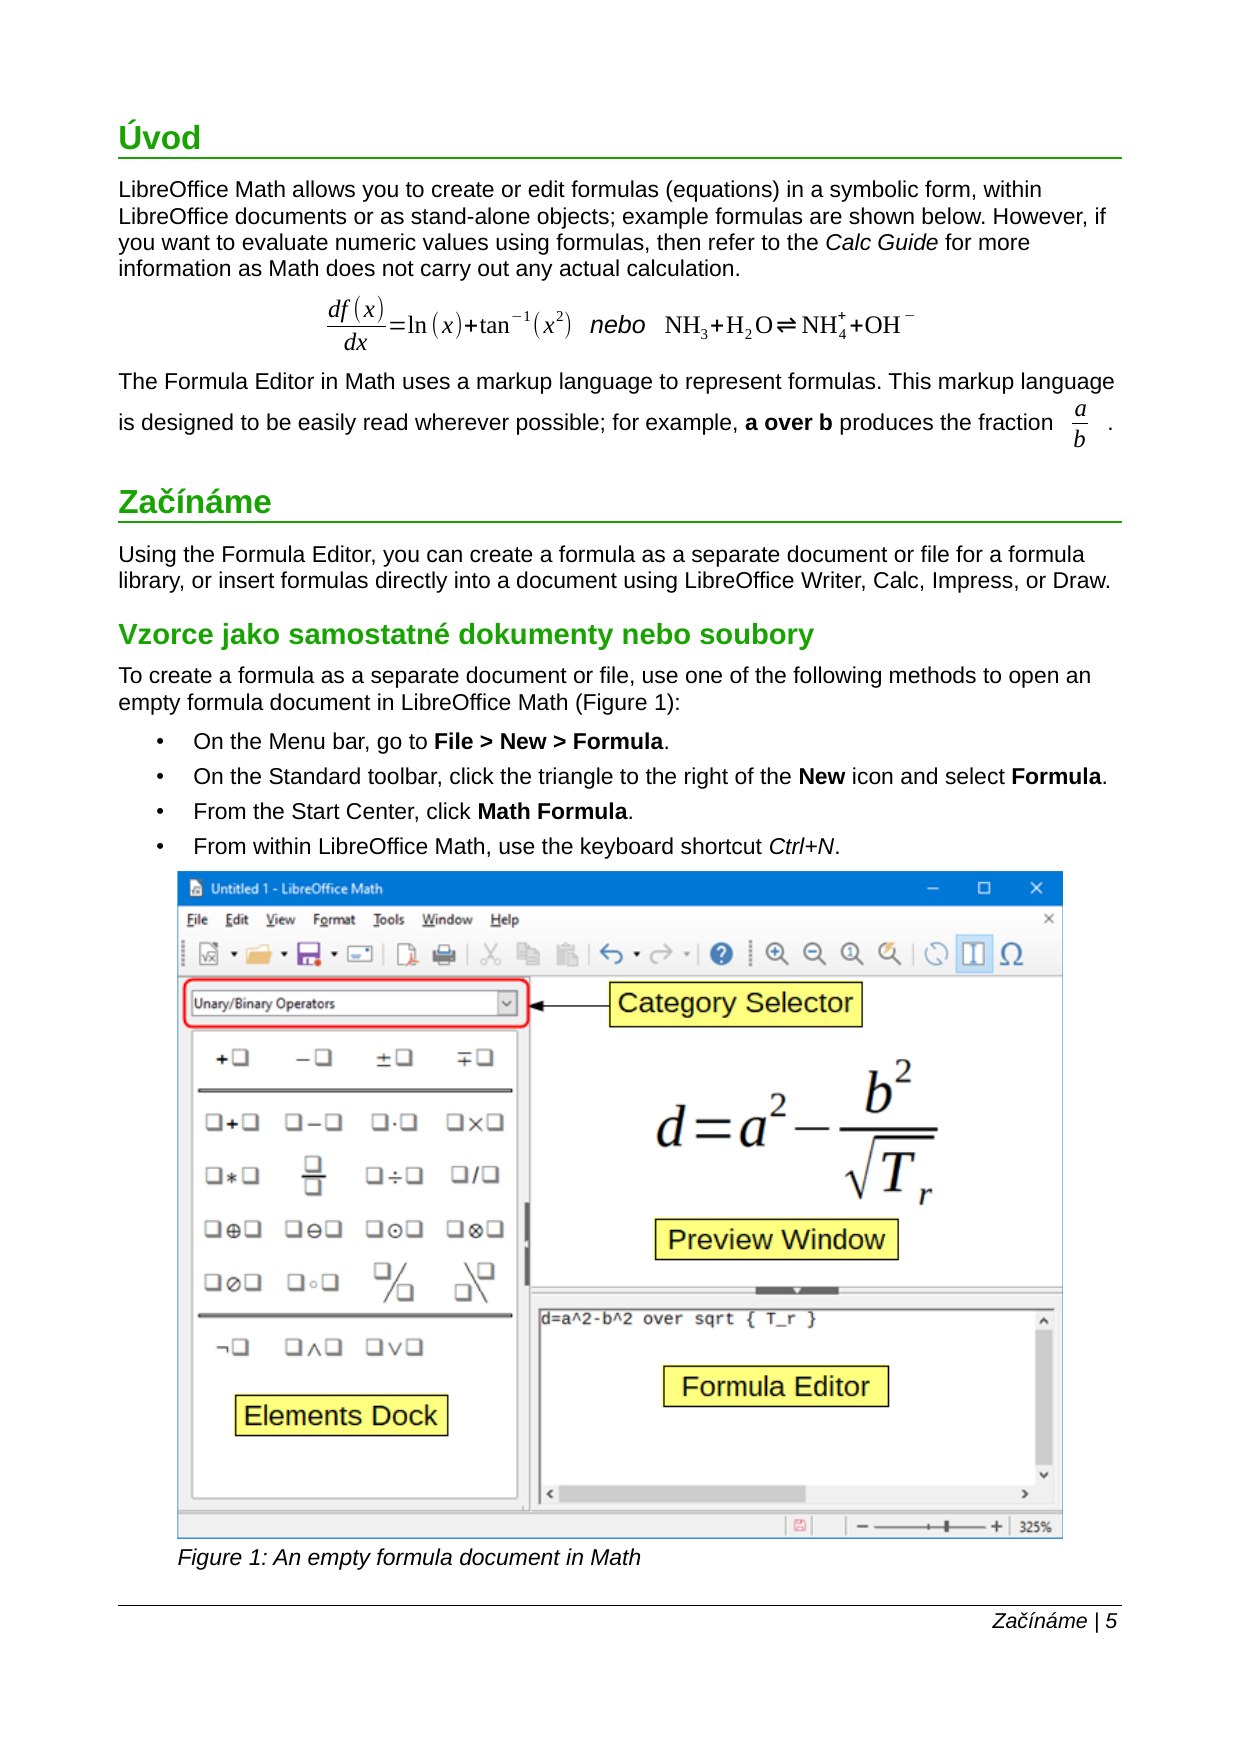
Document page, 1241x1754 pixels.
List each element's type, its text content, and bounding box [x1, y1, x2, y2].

text Figure 1: An empty formula document in Math [177, 1539, 1063, 1570]
list On the Standard toolbar, click the triangle to the right of the New icon and select Formula. [156, 763, 1122, 789]
text The Formula Editor in Math uses a markup language to represent formulas. This markup language is designed to be easily read wherever possible; for example, a over b produces the fraction. [118, 368, 1122, 453]
text nebo [118, 294, 1122, 356]
subtitle Začínáme [118, 482, 1122, 521]
text LibreOffice Math allows you to create or edit formulas (equations) in a symbolic form, within LibreOffice documents or as stand-alone objects; example formulas are shown below. However, if you want to evaluate numeric values using formulas, then refer to the Calc Guide for more information as Math does not carry out any actual calculation. [118, 176, 1122, 282]
subtitle Úvod [118, 118, 1122, 157]
list From the Start Center, click Math Formula. [156, 798, 1122, 824]
list On the Menu bar, go to File > New > Formula. [156, 728, 1122, 754]
picture [177, 871, 1063, 1539]
text Using the Formula Editor, you can create a formula as a separate document or file for a formula library, or insert formulas directly into a document using LibreOffice Writer, Calc, Impress, or Draw. [118, 541, 1122, 593]
text To create a formula as a separate document or file, use one of the following methods to open an empty formula document in LibreOffice Math (Figure 1): [118, 662, 1122, 715]
subtitle Vzorce jako samostatné dokumenty nebo soubory [118, 617, 1122, 651]
list From within LibreOffice Math, use the keyboard shortcut Ctrl+N. [156, 833, 1122, 859]
